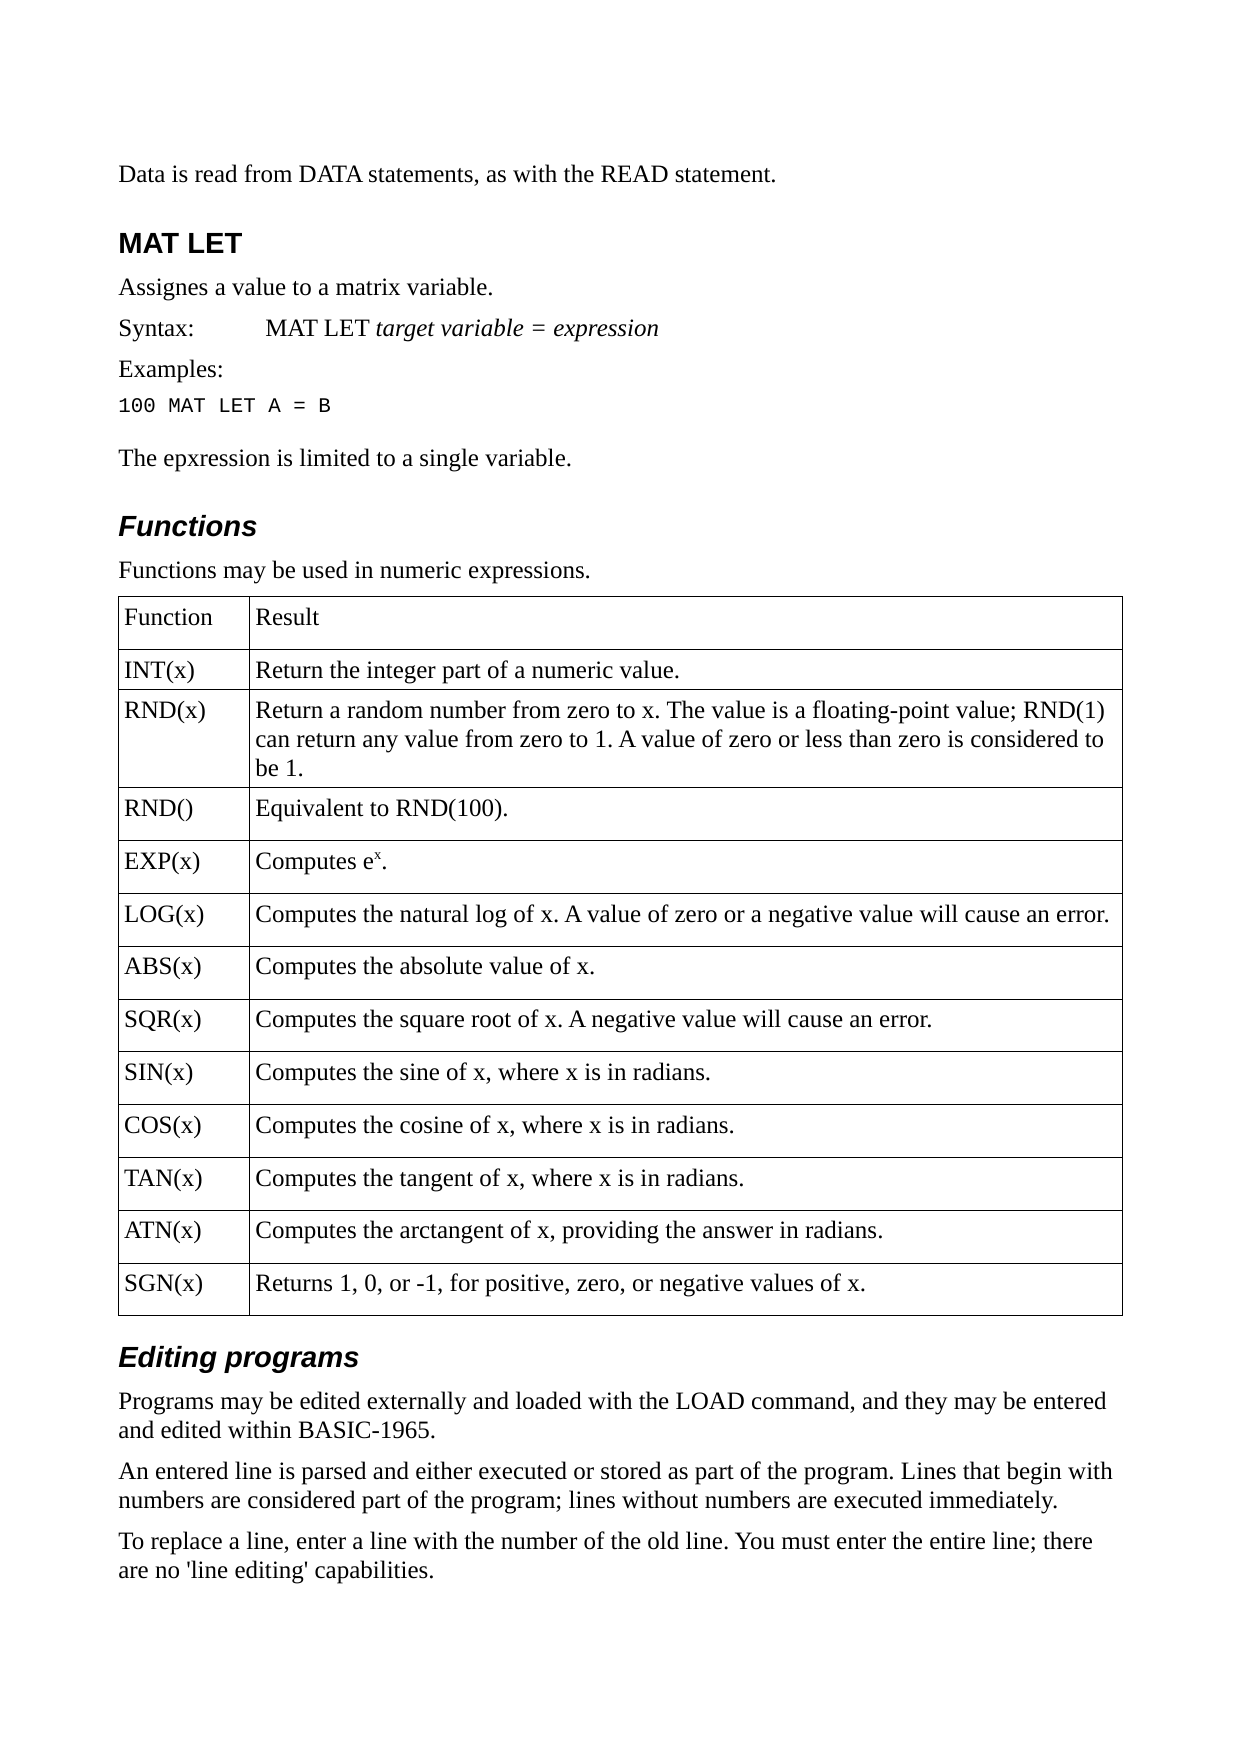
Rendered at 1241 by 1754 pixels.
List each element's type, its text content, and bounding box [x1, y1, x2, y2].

table_cell Computes the cosine of x, where x is in radians. [250, 1105, 1122, 1157]
table_cell EXP(x) [119, 841, 249, 893]
subtitle Functions [118, 509, 1122, 542]
table_cell Return a random number from zero to x. The value is a floating-point value; RND(1) can return any value from zero to 1. A value of zero or less than zero is considered to be 1. [250, 690, 1122, 787]
table_cell LOG(x) [119, 894, 249, 946]
table_cell Computes ex. [250, 841, 1122, 893]
table_cell Computes the arctangent of x, providing the answer in radians. [250, 1211, 1122, 1262]
table_cell ABS(x) [119, 947, 249, 998]
table_cell Computes the square root of x. A negative value will cause an error. [250, 1000, 1122, 1051]
subtitle Editing programs [118, 1340, 1122, 1374]
text Functions may be used in numeric expressions. [118, 555, 1122, 584]
table_cell TAN(x) [119, 1158, 249, 1210]
text 100 MAT LET A = B [118, 395, 1122, 419]
table_cell Returns 1, 0, or -1, for positive, zero, or negative values of x. [250, 1264, 1122, 1315]
text Assignes a value to a matrix variable. [118, 272, 1122, 300]
text Programs may be edited externally and loaded with the LOAD command, and they may be entered and edited within BASIC-1965. [118, 1386, 1122, 1444]
table_cell SGN(x) [119, 1264, 249, 1315]
text An entered line is parsed and either executed or stored as part of the program. Lines that begin with numbers are considered part of the program; lines without numbers are executed immediately. [118, 1456, 1122, 1514]
table_cell Computes the tangent of x, where x is in radians. [250, 1158, 1122, 1210]
text To replace a line, enter a line with the number of the old line. You must enter the entire line; there are no 'line editing' capabilities. [118, 1526, 1122, 1584]
text The epxression is limited to a single variable. [118, 443, 1122, 471]
table_cell Equivalent to RND(100). [250, 788, 1122, 840]
table_cell ATN(x) [119, 1211, 249, 1262]
subtitle MAT LET [118, 226, 1122, 259]
table_cell Return the integer part of a numeric value. [250, 650, 1122, 689]
table_header Result [250, 597, 1122, 649]
table_cell RND(x) [119, 690, 249, 787]
table_cell Computes the absolute value of x. [250, 947, 1122, 998]
table_cell RND() [119, 788, 249, 840]
table_cell SQR(x) [119, 1000, 249, 1051]
table_cell SIN(x) [119, 1052, 249, 1104]
table_cell INT(x) [119, 650, 249, 689]
table_header Function [119, 597, 249, 649]
table_cell Computes the sine of x, where x is in radians. [250, 1052, 1122, 1104]
text Examples: [118, 354, 1122, 383]
table_cell Computes the natural log of x. A value of zero or a negative value will cause an error. [250, 894, 1122, 946]
table_cell COS(x) [119, 1105, 249, 1157]
text Syntax: MAT LET target variable = expression [118, 313, 1122, 342]
text Data is read from DATA statements, as with the READ statement. [118, 159, 1122, 188]
